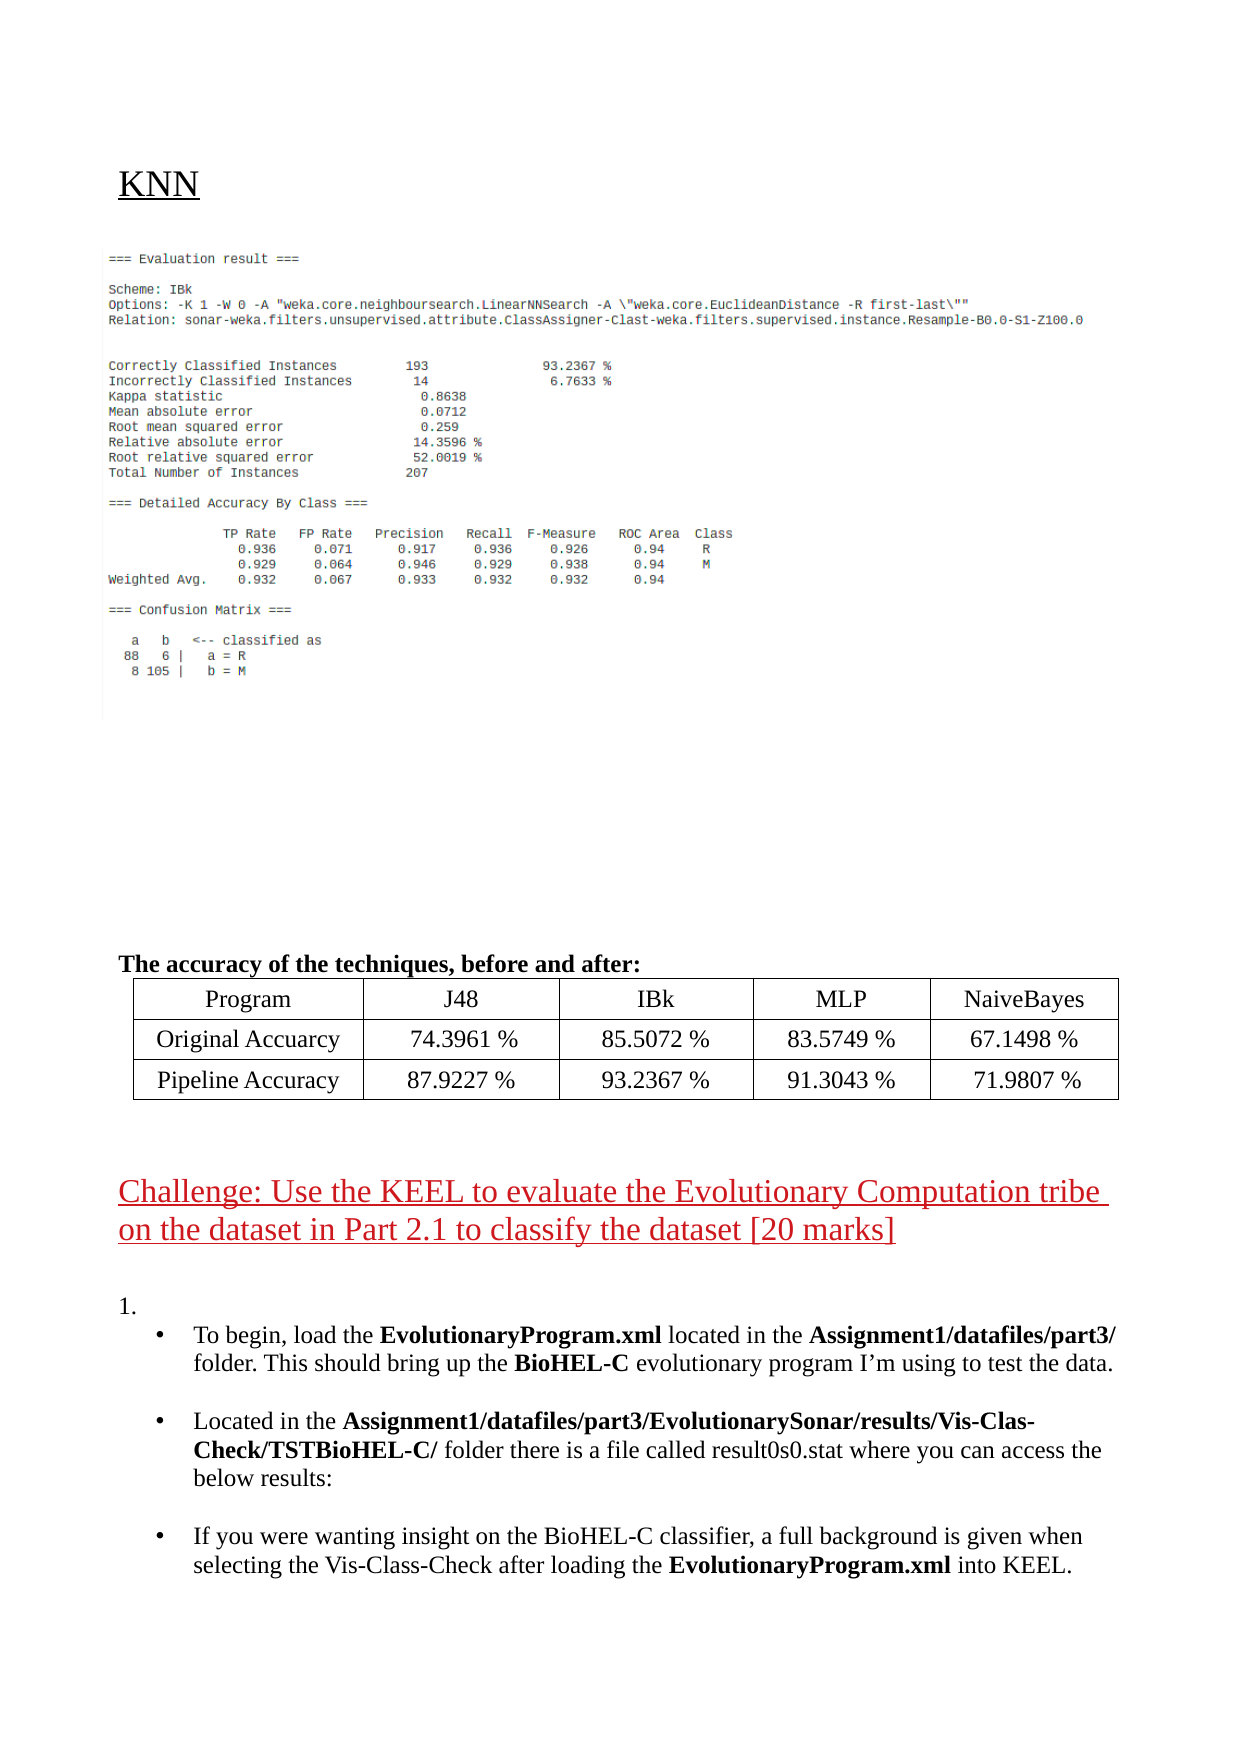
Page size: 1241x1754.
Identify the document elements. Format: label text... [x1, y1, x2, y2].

table_cell 87.9227 % [364, 1060, 559, 1099]
list If you were wanting insight on the BioHEL-C classifier, a full background is given when selecting the Vis-Class-Check after loading the EvolutionaryProgram.xml into KEEL. [156, 1521, 1122, 1578]
table_cell 91.3043 % [754, 1060, 930, 1099]
list Located in the Assignment1/datafiles/part3/EvolutionarySonar/results/Vis-Clas-Check/TSTBioHEL-C/ folder there is a file called result0s0.stat where you can access the below results: [156, 1406, 1122, 1492]
text The accuracy of the techniques, before and after: [118, 949, 1122, 978]
table_cell 83.5749 % [754, 1020, 930, 1059]
table_header J48 [364, 979, 559, 1018]
table_header Program [134, 979, 363, 1018]
picture [102, 249, 1107, 720]
text KNN [118, 161, 1122, 204]
text 1. [118, 1291, 1122, 1320]
table_header NaiveBayes [931, 979, 1118, 1018]
table_cell 74.3961 % [364, 1020, 559, 1059]
table_cell 93.2367 % [560, 1060, 753, 1099]
table_cell Original Accuarcy [134, 1020, 363, 1059]
list To begin, load the EvolutionaryProgram.xml located in the Assignment1/datafiles/part3/ folder. This should bring up the BioHEL-C evolutionary program I’m using to test the data. [156, 1320, 1122, 1377]
table_cell 85.5072 % [560, 1020, 753, 1059]
text Challenge: Use the KEEL to evaluate the Evolutionary Computation tribe on the dataset in Part 2.1 to classify the dataset [20 marks] [118, 1171, 1122, 1248]
table_cell 67.1498 % [931, 1020, 1118, 1059]
table_cell Pipeline Accuracy [134, 1060, 363, 1099]
table_header MLP [754, 979, 930, 1018]
table_cell 71.9807 % [931, 1060, 1118, 1099]
table_header IBk [560, 979, 753, 1018]
